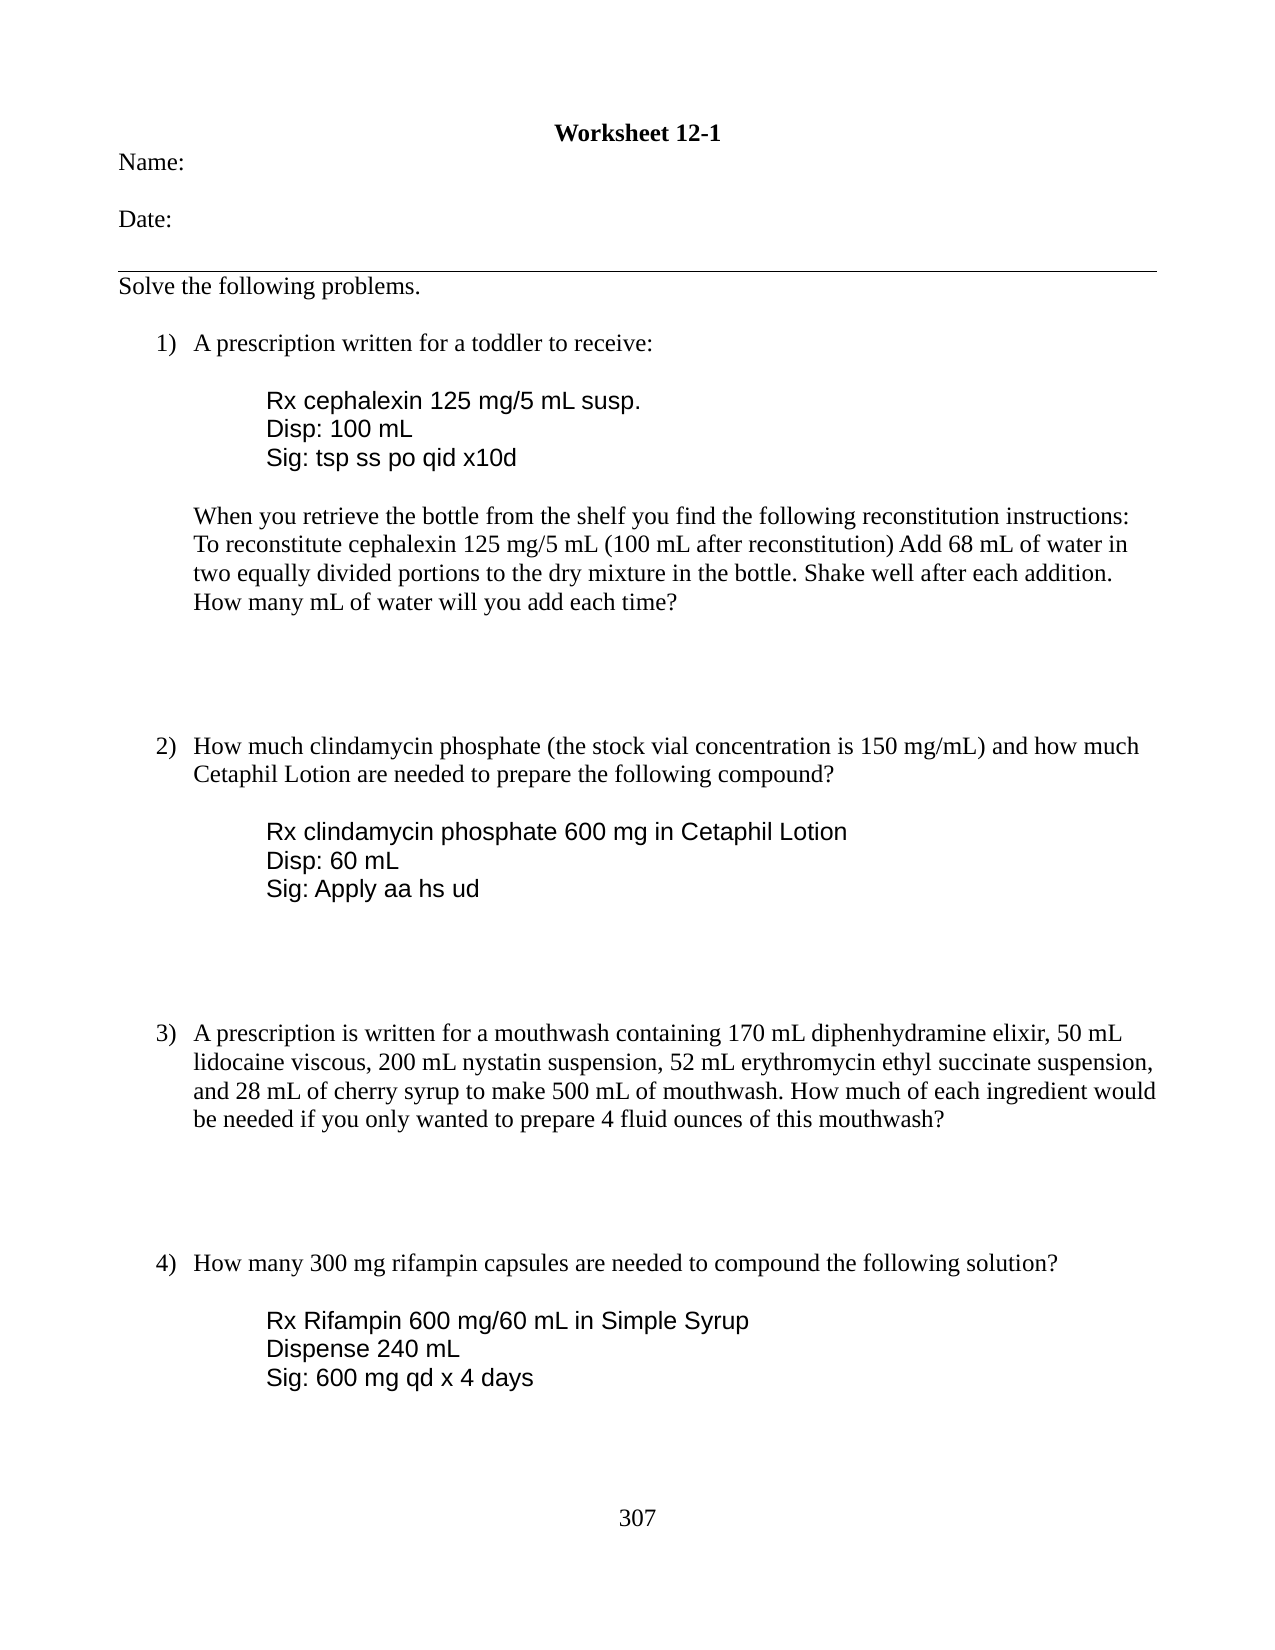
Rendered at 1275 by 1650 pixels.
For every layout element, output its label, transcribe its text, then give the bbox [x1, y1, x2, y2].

list Sig: Apply aa hs ud [228, 874, 1157, 903]
list Rx Rifampin 600 mg/60 mL in Simple Syrup [228, 1306, 1157, 1334]
text Date: [118, 204, 1157, 233]
list A prescription is written for a mouthwash containing 170 mL diphenhydramine elixir, 50 mL lidocaine viscous, 200 mL nystatin suspension, 52 mL erythromycin ethyl succinate suspension, and 28 mL of cherry syrup to make 500 mL of mouthwash. How much of each ingredient would be needed if you only wanted to prepare 4 fluid ounces of this mouthwash? [156, 1018, 1157, 1133]
list Disp: 100 mL [228, 414, 1157, 443]
list How much clindamycin phosphate (the stock vial concentration is 150 mg/mL) and how much Cetaphil Lotion are needed to prepare the following compound? [156, 731, 1157, 788]
text Name: [118, 147, 1157, 176]
list Disp: 60 mL [228, 846, 1157, 874]
list Sig: 600 mg qd x 4 days [228, 1363, 1157, 1392]
text Worksheet 12-1 [118, 118, 1157, 147]
list Dispense 240 mL [228, 1334, 1157, 1363]
text Solve the following problems. [118, 272, 1157, 299]
list How many 300 mg rifampin capsules are needed to compound the following solution? [156, 1248, 1157, 1277]
list Rx clindamycin phosphate 600 mg in Cetaphil Lotion [228, 817, 1157, 846]
list A prescription written for a toddler to receive: [156, 328, 1157, 357]
list When you retrieve the bottle from the shelf you find the following reconstitution instructions: To reconstitute cephalexin 125 mg/5 mL (100 mL after reconstitution) Add 68 mL of water in two equally divided portions to the dry mixture in the bottle. Shake well after each addition. How many mL of water will you add each time? [156, 501, 1157, 616]
list Rx cephalexin 125 mg/5 mL susp. [228, 386, 1157, 414]
list Sig: tsp ss po qid x10d [228, 443, 1157, 472]
